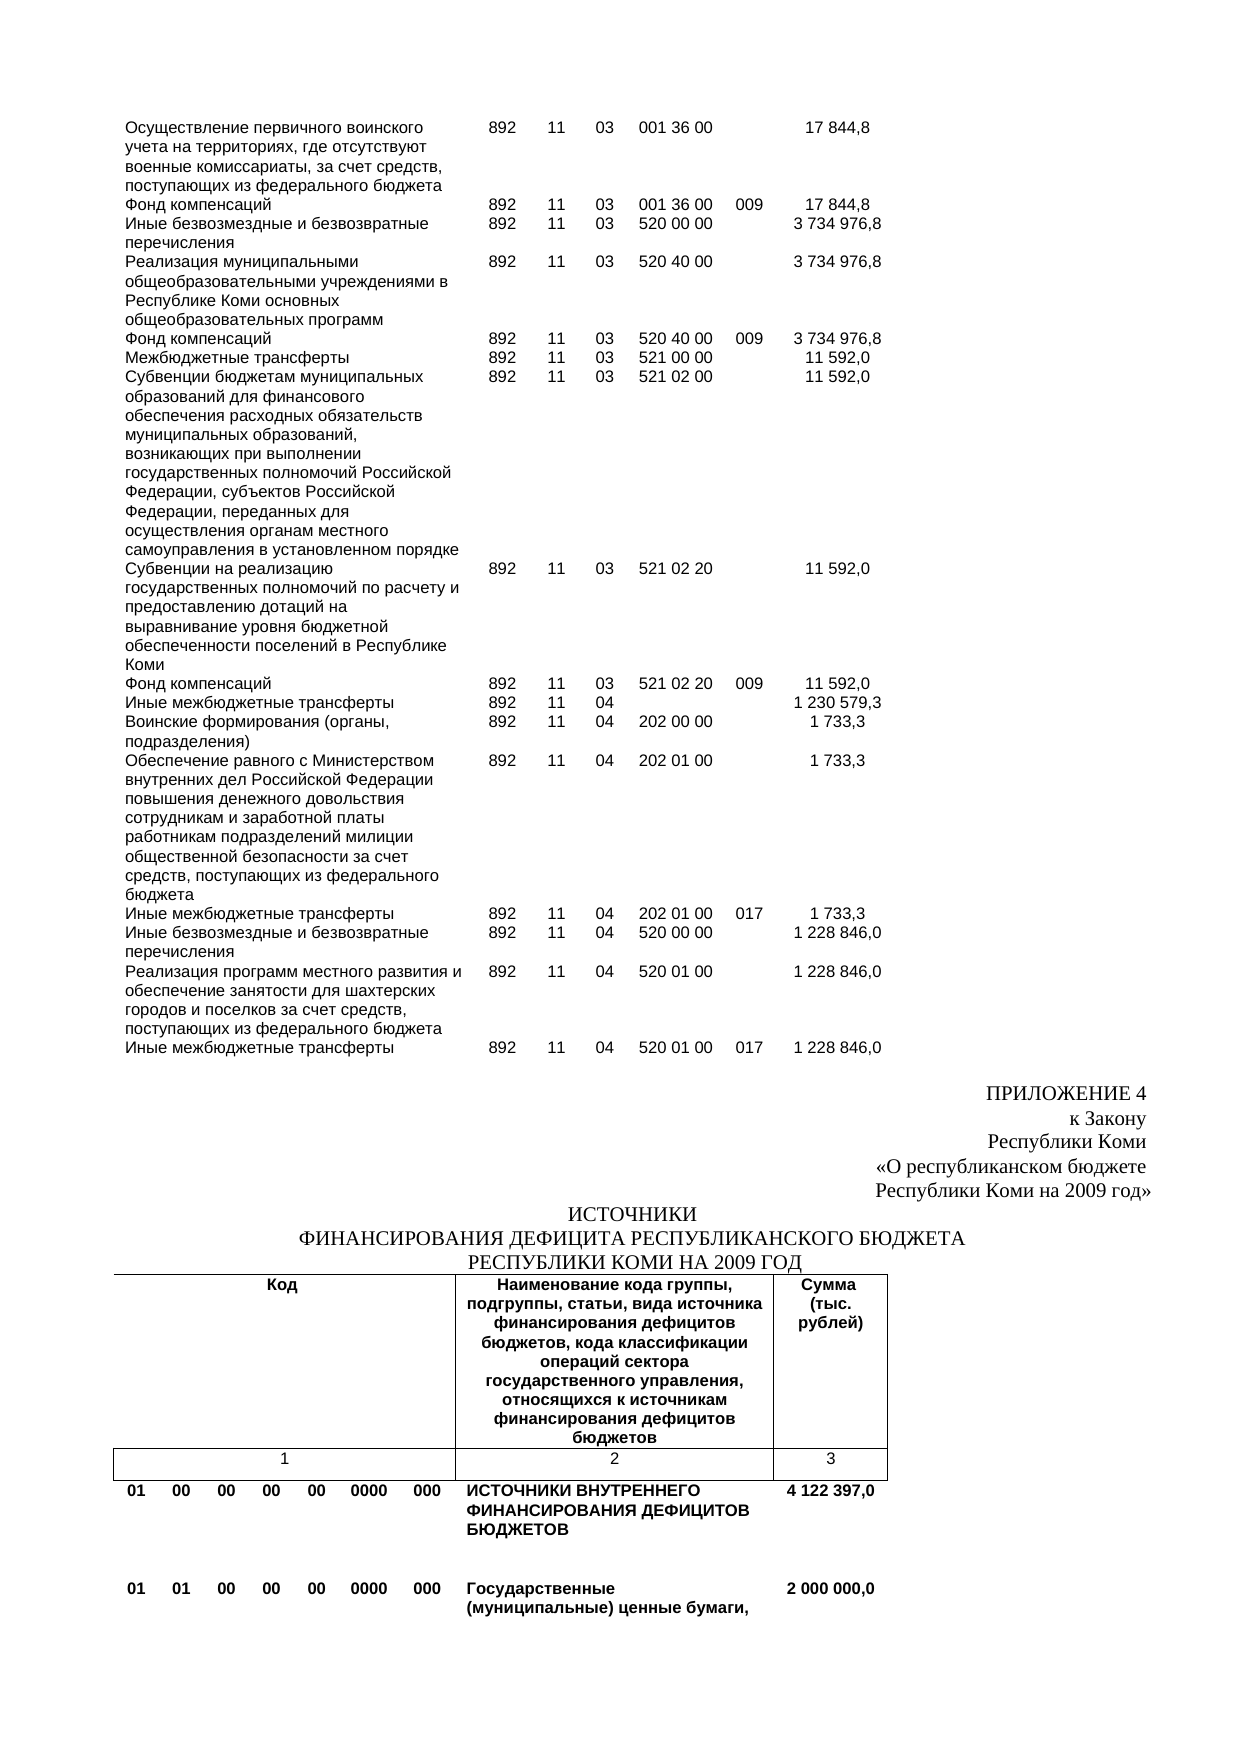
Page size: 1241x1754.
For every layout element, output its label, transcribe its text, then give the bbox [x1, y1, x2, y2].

table_cell 001 36 00 [628, 118, 724, 195]
table_cell Субвенции бюджетам муниципальных образований для финансового обеспечения расходных обязательств муниципальных образований, возникающих при выполнении государственных полномочий Российской Федерации, субъектов Российской Федерации, переданных для осуществления органам местного самоуправления в установленном порядке [114, 367, 474, 559]
table_cell 892 [474, 904, 531, 923]
table_cell 521 02 20 [628, 559, 724, 674]
table_cell 017 [724, 904, 774, 923]
table_cell Иные межбюджетные трансферты [114, 1038, 474, 1057]
table_cell 03 [582, 329, 627, 348]
table_cell Воинские формирования (органы, подразделения) [114, 712, 474, 751]
table_cell 00 [294, 1481, 339, 1579]
table_header Сумма (тыс. рублей) [774, 1275, 887, 1447]
table_cell 1 733,3 [775, 904, 900, 923]
table_cell 892 [474, 348, 531, 367]
table_cell Осуществление первичного воинского учета на территориях, где отсутствуют военные комиссариаты, за счет средств, поступающих из федерального бюджета [114, 118, 474, 195]
table_cell 892 [474, 195, 531, 214]
table_cell 3 734 976,8 [775, 214, 900, 252]
table_cell Фонд компенсаций [114, 195, 474, 214]
text ИСТОЧНИКИ ФИНАНСИРОВАНИЯ ДЕФИЦИТА РЕСПУБЛИКАНСКОГО БЮДЖЕТА РЕСПУБЛИКИ КОМИ НА 2009 ГОД [118, 1202, 1152, 1274]
table_cell 3 [774, 1449, 887, 1480]
table_cell 009 [724, 329, 774, 348]
table_cell 892 [474, 712, 531, 751]
table_cell 892 [474, 214, 531, 252]
table_header Код [114, 1275, 455, 1447]
table_cell 11 [531, 712, 582, 751]
table_cell Иные безвозмездные и безвозвратные перечисления [114, 923, 474, 961]
table_cell 1 733,3 [775, 712, 900, 751]
table_cell 521 02 20 [628, 674, 724, 693]
table_cell 01 [114, 1579, 158, 1636]
table_cell Фонд компенсаций [114, 674, 474, 693]
table_cell 892 [474, 674, 531, 693]
table_cell 0000 [339, 1481, 399, 1579]
table_cell Иные межбюджетные трансферты [114, 904, 474, 923]
table_cell [724, 751, 774, 904]
table_cell 1 228 846,0 [775, 923, 900, 961]
table_cell 03 [582, 348, 627, 367]
table_cell Государственные (муниципальные) ценные бумаги, [455, 1579, 774, 1636]
table_cell 03 [582, 252, 627, 329]
table_cell 2 [456, 1449, 773, 1480]
table_cell 17 844,8 [775, 195, 900, 214]
table_cell 892 [474, 367, 531, 559]
table_cell Субвенции на реализацию государственных полномочий по расчету и предоставлению дотаций на выравнивание уровня бюджетной обеспеченности поселений в Республике Коми [114, 559, 474, 674]
table_cell 11 [531, 751, 582, 904]
table_cell 11 [531, 923, 582, 961]
table_cell 520 40 00 [628, 329, 724, 348]
table_cell 009 [724, 674, 774, 693]
table_cell 892 [474, 923, 531, 961]
table_cell [724, 214, 774, 252]
table_cell 0000 [339, 1579, 399, 1636]
table_cell 04 [582, 712, 627, 751]
table_cell 520 00 00 [628, 214, 724, 252]
table_cell 1 228 846,0 [775, 961, 900, 1038]
table_cell [724, 118, 774, 195]
text ПРИЛОЖЕНИЕ 4 к Закону Республики Коми «О республиканском бюджете Республики Коми на 2009 год» [118, 1081, 1152, 1202]
table_cell Иные межбюджетные трансферты [114, 693, 474, 712]
table_cell 00 [159, 1481, 204, 1579]
table_cell 11 [531, 961, 582, 1038]
table_header Наименование кода группы, подгруппы, статьи, вида источника финансирования дефицитов бюджетов, кода классификации операций сектора государственного управления, относящихся к источникам финансирования дефицитов бюджетов [456, 1275, 773, 1447]
table_cell 03 [582, 195, 627, 214]
table_cell 202 00 00 [628, 712, 724, 751]
table_cell Обеспечение равного с Министерством внутренних дел Российской Федерации повышения денежного довольствия сотрудникам и заработной платы работникам подразделений милиции общественной безопасности за счет средств, поступающих из федерального бюджета [114, 751, 474, 904]
table_cell ИСТОЧНИКИ ВНУТРЕННЕГО ФИНАНСИРОВАНИЯ ДЕФИЦИТОВ БЮДЖЕТОВ [455, 1481, 774, 1579]
table_cell Реализация муниципальными общеобразовательными учреждениями в Республике Коми основных общеобразовательных программ [114, 252, 474, 329]
table_cell 00 [249, 1579, 294, 1636]
table_cell 04 [582, 751, 627, 904]
table_cell 000 [399, 1579, 455, 1636]
table_cell Межбюджетные трансферты [114, 348, 474, 367]
table_cell [724, 559, 774, 674]
table_cell 892 [474, 329, 531, 348]
table_cell 11 592,0 [775, 367, 900, 559]
table_cell 11 [531, 904, 582, 923]
table_cell 520 00 00 [628, 923, 724, 961]
table_cell 520 01 00 [628, 961, 724, 1038]
table_cell 04 [582, 1038, 627, 1057]
table_cell 4 122 397,0 [774, 1481, 887, 1579]
table_cell 03 [582, 674, 627, 693]
table_cell [724, 712, 774, 751]
table_cell [628, 693, 724, 712]
table_cell 04 [582, 923, 627, 961]
table_cell 11 [531, 329, 582, 348]
table_cell 202 01 00 [628, 751, 724, 904]
table_cell 1 [114, 1449, 455, 1480]
table_cell 01 [159, 1579, 204, 1636]
table_cell 00 [249, 1481, 294, 1579]
table_cell Иные безвозмездные и безвозвратные перечисления [114, 214, 474, 252]
table_cell 202 01 00 [628, 904, 724, 923]
table_cell 04 [582, 904, 627, 923]
table_cell Реализация программ местного развития и обеспечение занятости для шахтерских городов и поселков за счет средств, поступающих из федерального бюджета [114, 961, 474, 1038]
table_cell 00 [204, 1579, 249, 1636]
table_cell [724, 923, 774, 961]
table_cell 520 01 00 [628, 1038, 724, 1057]
table_cell 11 [531, 559, 582, 674]
table_cell 00 [294, 1579, 339, 1636]
table_cell 11 [531, 1038, 582, 1057]
table_cell 892 [474, 118, 531, 195]
table_cell 11 592,0 [775, 559, 900, 674]
table_cell 11 [531, 693, 582, 712]
table_cell 3 734 976,8 [775, 252, 900, 329]
table_cell 892 [474, 1038, 531, 1057]
table_cell 03 [582, 118, 627, 195]
table_cell Фонд компенсаций [114, 329, 474, 348]
table_cell 521 02 00 [628, 367, 724, 559]
table_cell 11 592,0 [775, 674, 900, 693]
table_cell 1 230 579,3 [775, 693, 900, 712]
table_cell 892 [474, 751, 531, 904]
table_cell 11 [531, 195, 582, 214]
table_cell 009 [724, 195, 774, 214]
table_cell 1 228 846,0 [775, 1038, 900, 1057]
table_cell [724, 348, 774, 367]
table_cell 11 [531, 252, 582, 329]
table_cell 3 734 976,8 [775, 329, 900, 348]
table_cell 04 [582, 693, 627, 712]
table_cell 11 [531, 674, 582, 693]
table_cell 04 [582, 961, 627, 1038]
table_cell [724, 367, 774, 559]
table_cell 520 40 00 [628, 252, 724, 329]
table_cell 03 [582, 559, 627, 674]
table_cell [724, 961, 774, 1038]
table_cell [724, 252, 774, 329]
table_cell 11 [531, 118, 582, 195]
table_cell 11 [531, 367, 582, 559]
table_cell 892 [474, 961, 531, 1038]
table_cell 892 [474, 559, 531, 674]
table_cell 017 [724, 1038, 774, 1057]
table_cell 11 592,0 [775, 348, 900, 367]
table_cell [724, 693, 774, 712]
table_cell 00 [204, 1481, 249, 1579]
table_cell 2 000 000,0 [774, 1579, 887, 1636]
table_cell 000 [399, 1481, 455, 1579]
table_cell 01 [114, 1481, 158, 1579]
table_cell 892 [474, 252, 531, 329]
table_cell 001 36 00 [628, 195, 724, 214]
table_cell 03 [582, 367, 627, 559]
table_cell 1 733,3 [775, 751, 900, 904]
table_cell 17 844,8 [775, 118, 900, 195]
table_cell 521 00 00 [628, 348, 724, 367]
table_cell 892 [474, 693, 531, 712]
table_cell 03 [582, 214, 627, 252]
table_cell 11 [531, 214, 582, 252]
table_cell 11 [531, 348, 582, 367]
